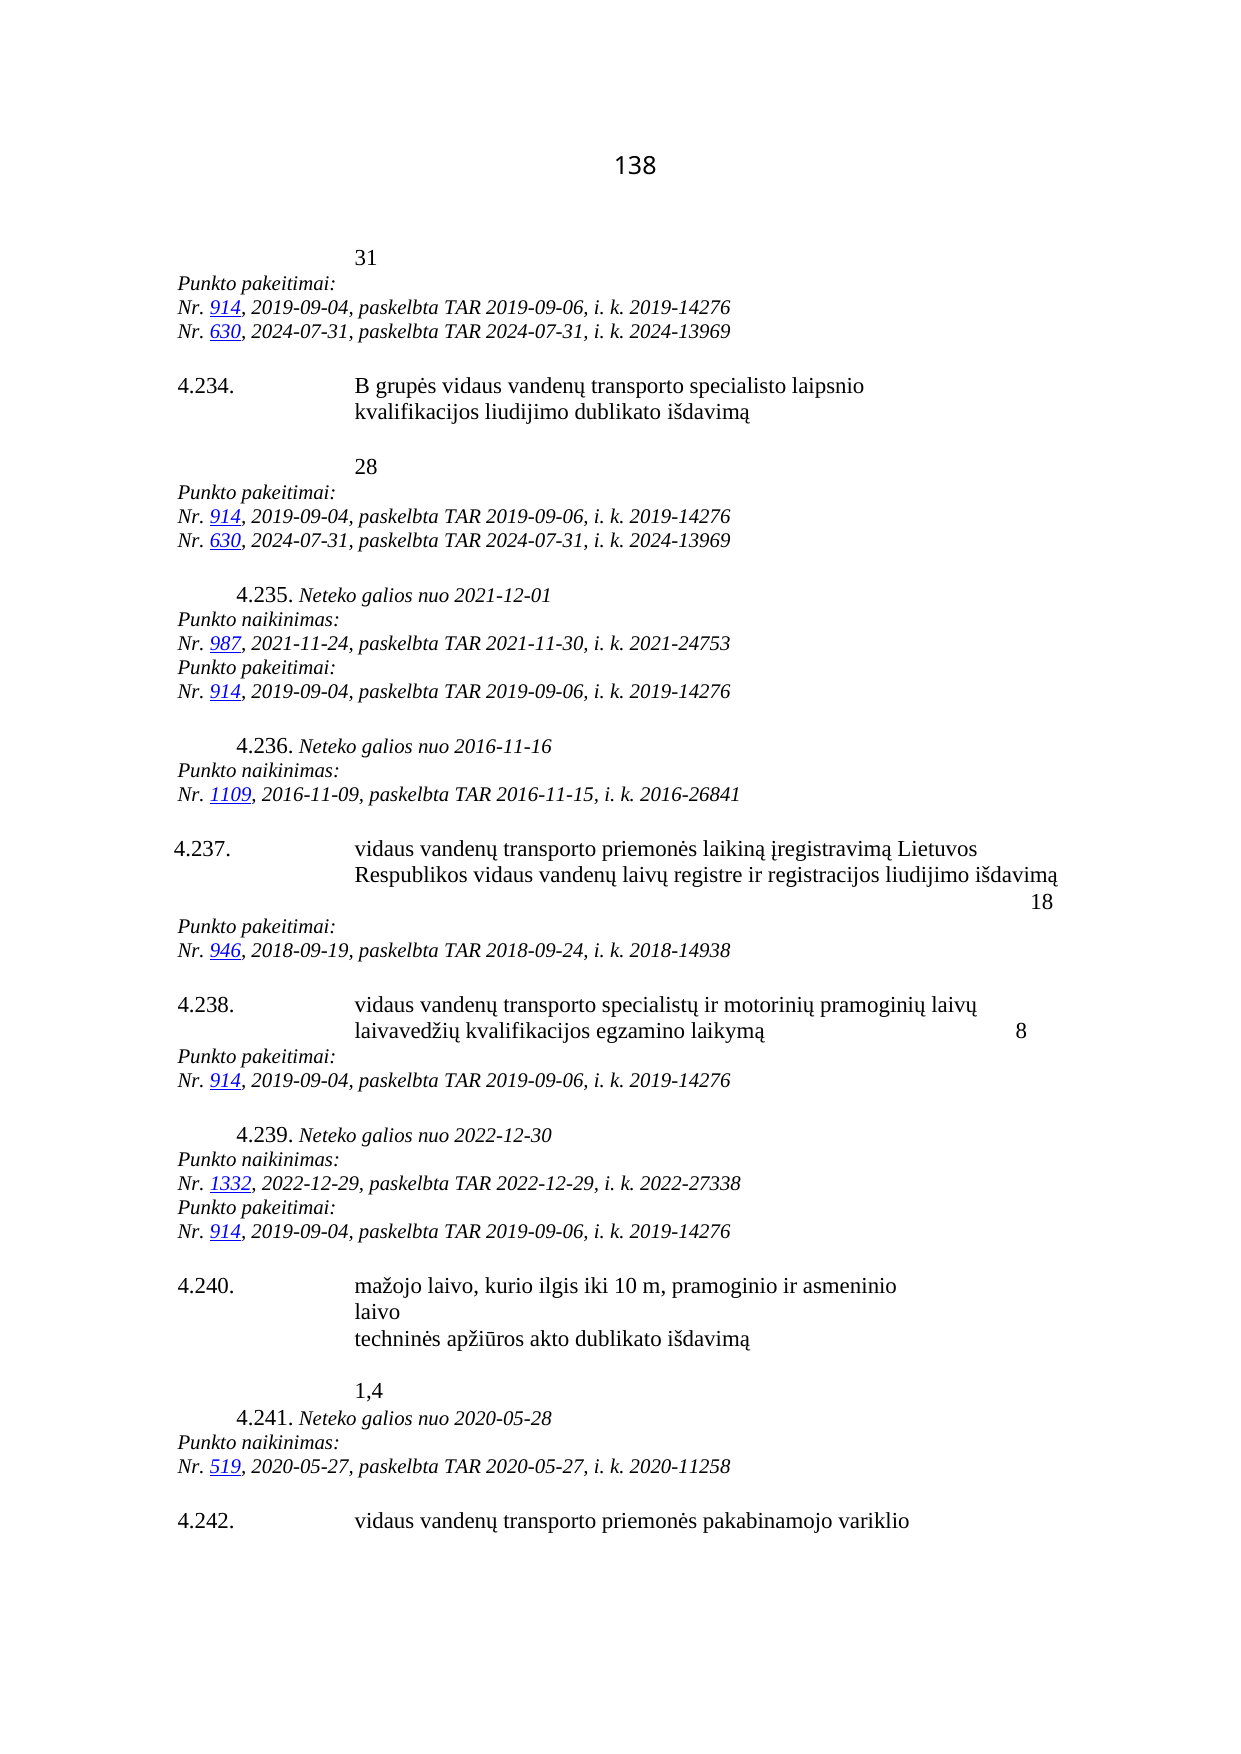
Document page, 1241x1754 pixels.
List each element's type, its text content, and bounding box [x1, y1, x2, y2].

text techninės apžiūros akto dublikato išdavimą 1,4 [354, 1325, 945, 1404]
text Punkto pakeitimai: [177, 1195, 1092, 1219]
text 4.235. Neteko galios nuo 2021-12-01 [177, 581, 1092, 607]
text 4.236. Neteko galios nuo 2016-11-16 [177, 732, 1092, 758]
text Punkto pakeitimai: [177, 480, 1092, 504]
text Nr. 987, 2021-11-24, paskelbta TAR 2021-11-30, i. k. 2021-24753 [177, 631, 1092, 655]
text Punkto naikinimas: [177, 1147, 1092, 1171]
text 4.237. vidaus vandenų transporto priemonės laikiną įregistravimą Lietuvos Respublikos vidaus vandenų laivų registre ir registracijos liudijimo išdavimą 18 [174, 835, 1092, 914]
text Nr. 914, 2019-09-04, paskelbta TAR 2019-09-06, i. k. 2019-14276 [177, 679, 1092, 703]
text Nr. 914, 2019-09-04, paskelbta TAR 2019-09-06, i. k. 2019-14276 [177, 295, 1092, 319]
text 4.241. Neteko galios nuo 2020-05-28 [177, 1404, 1092, 1430]
text 4.239. Neteko galios nuo 2022-12-30 [177, 1121, 1092, 1147]
text Nr. 946, 2018-09-19, paskelbta TAR 2018-09-24, i. k. 2018-14938 [177, 938, 1092, 962]
text Punkto pakeitimai: [177, 1044, 1092, 1068]
text Punkto naikinimas: [177, 607, 1092, 631]
text Punkto naikinimas: [177, 1430, 1092, 1454]
text 31 [177, 216, 915, 271]
text 4.240. mažojo laivo, kurio ilgis iki 10 m, pramoginio ir asmeninio laivo [177, 1272, 945, 1325]
text Nr. 1332, 2022-12-29, paskelbta TAR 2022-12-29, i. k. 2022-27338 [177, 1171, 1092, 1195]
text Nr. 914, 2019-09-04, paskelbta TAR 2019-09-06, i. k. 2019-14276 [177, 1219, 1092, 1243]
text Nr. 914, 2019-09-04, paskelbta TAR 2019-09-06, i. k. 2019-14276 [177, 1068, 1092, 1092]
text Nr. 1109, 2016-11-09, paskelbta TAR 2016-11-15, i. k. 2016-26841 [177, 782, 1092, 806]
text Punkto naikinimas: [177, 758, 1092, 782]
text Punkto pakeitimai: [177, 655, 1092, 679]
text Nr. 630, 2024-07-31, paskelbta TAR 2024-07-31, i. k. 2024-13969 [177, 319, 1092, 343]
text Punkto pakeitimai: [177, 271, 1092, 295]
text Punkto pakeitimai: [177, 914, 1092, 938]
text 4.242. vidaus vandenų transporto priemonės pakabinamojo variklio [177, 1507, 945, 1533]
text Nr. 630, 2024-07-31, paskelbta TAR 2024-07-31, i. k. 2024-13969 [177, 528, 1092, 552]
text 4.238. vidaus vandenų transporto specialistų ir motorinių pramoginių laivų laivavedžių kvalifikacijos egzamino laikymą 8 [177, 991, 1033, 1044]
text Nr. 519, 2020-05-27, paskelbta TAR 2020-05-27, i. k. 2020-11258 [177, 1454, 1092, 1478]
text Nr. 914, 2019-09-04, paskelbta TAR 2019-09-06, i. k. 2019-14276 [177, 504, 1092, 528]
text 4.234. B grupės vidaus vandenų transporto specialisto laipsnio kvalifikacijos liudijimo dublikato išdavimą 28 [177, 372, 915, 480]
